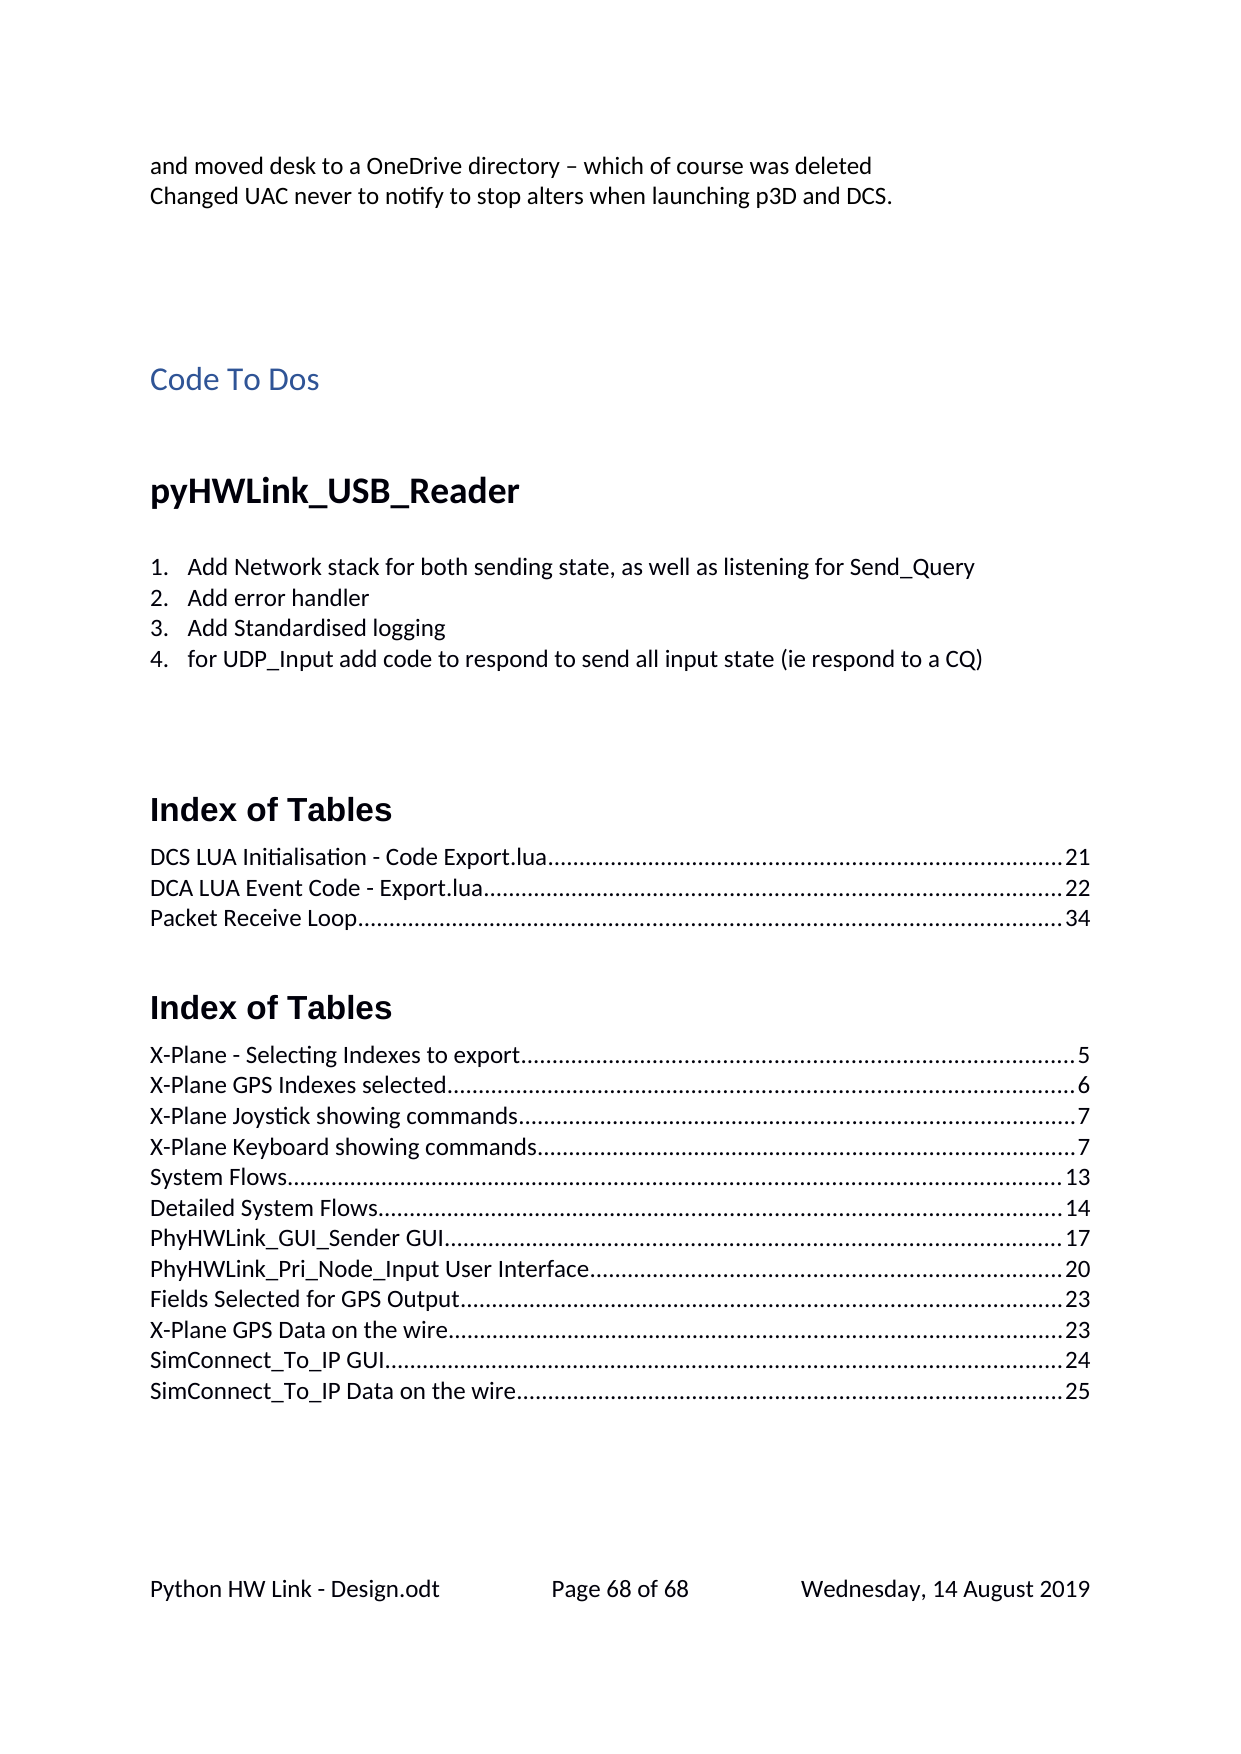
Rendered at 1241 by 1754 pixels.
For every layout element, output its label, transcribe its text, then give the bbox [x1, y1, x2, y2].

list for UDP_Input add code to respond to send all input state (ie respond to a CQ) [150, 643, 1090, 674]
text and moved desk to a OneDrive directory – which of course was deleted [150, 150, 1090, 181]
list Add error handler [150, 582, 1090, 613]
text Fields Selected for GPS Output 23 [150, 1283, 1090, 1314]
text Packet Receive Loop 34 [150, 902, 1090, 933]
text SimConnect_To_IP Data on the wire 25 [150, 1375, 1090, 1405]
text PhyHWLink_Pri_Node_Input User Interface 20 [150, 1253, 1090, 1283]
subtitle Index of Tables [150, 988, 1090, 1027]
text Detailed System Flows 14 [150, 1192, 1090, 1222]
subtitle Code To Dos [150, 358, 1090, 399]
text System Flows 13 [150, 1161, 1090, 1192]
subtitle Index of Tables [150, 790, 1090, 829]
subtitle pyHWLink_USB_Reader [150, 467, 1090, 513]
text DCS LUA Initialisation - Code Export.lua 21 [150, 841, 1090, 872]
text X-Plane - Selecting Indexes to export 5 [150, 1039, 1090, 1070]
text Changed UAC never to notify to stop alters when launching p3D and DCS. [150, 181, 1090, 211]
list Add Standardised logging [150, 613, 1090, 643]
text DCA LUA Event Code - Export.lua 22 [150, 872, 1090, 902]
text X-Plane GPS Indexes selected 6 [150, 1070, 1090, 1100]
text X-Plane GPS Data on the wire 23 [150, 1314, 1090, 1344]
text X-Plane Keyboard showing commands 7 [150, 1131, 1090, 1161]
list Add Network stack for both sending state, as well as listening for Send_Query [150, 552, 1090, 582]
text X-Plane Joystick showing commands 7 [150, 1100, 1090, 1131]
text PhyHWLink_GUI_Sender GUI 17 [150, 1222, 1090, 1253]
text SimConnect_To_IP GUI 24 [150, 1344, 1090, 1375]
